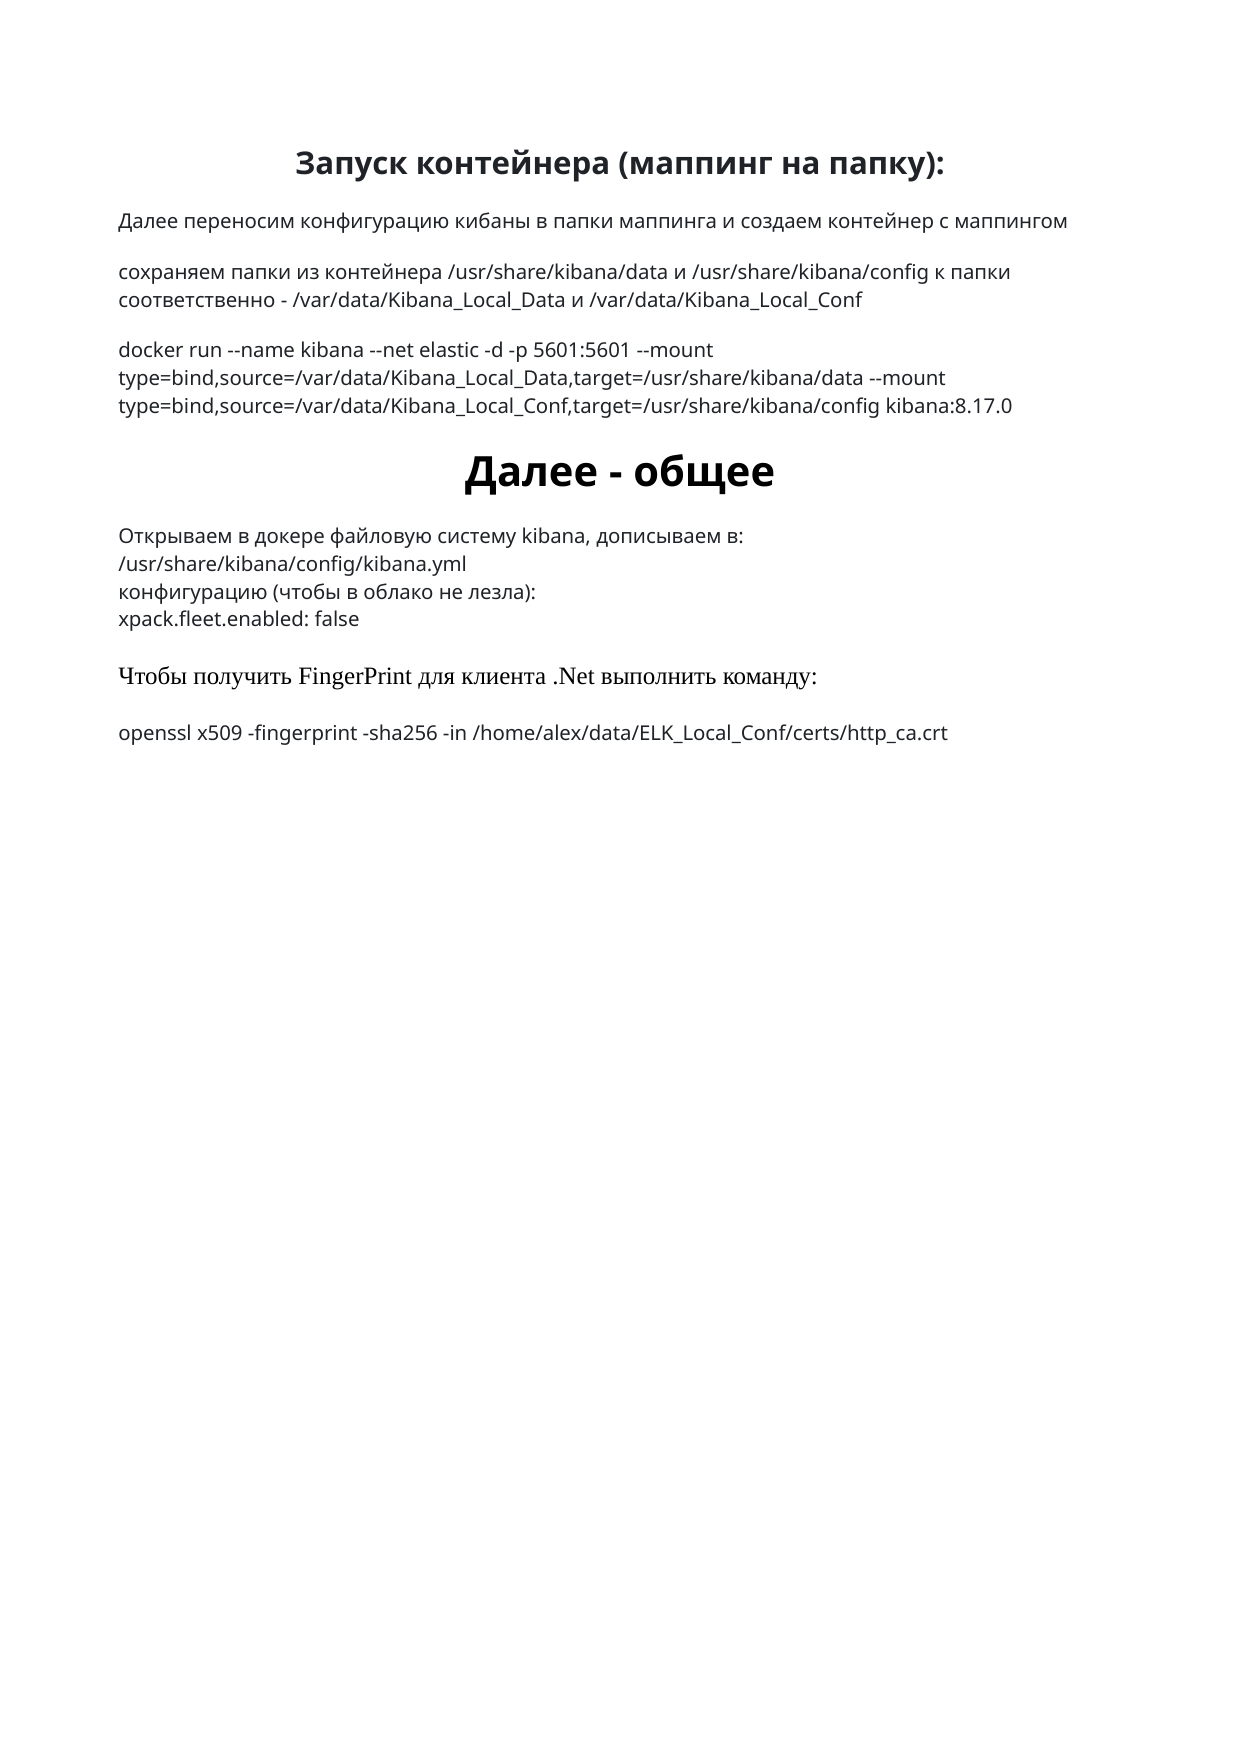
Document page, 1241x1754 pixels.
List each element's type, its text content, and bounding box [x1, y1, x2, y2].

text Открываем в докере файловую систему kibana, дописываем в: [118, 522, 1122, 549]
text /usr/share/kibana/config/kibana.yml [118, 549, 1122, 577]
text Далее переносим конфигурацию кибаны в папки маппинга и создаем контейнер с маппингом [118, 207, 1122, 234]
text конфигурацию (чтобы в облако не лезла): [118, 577, 1122, 605]
text xpack.fleet.enabled: false [118, 605, 1122, 633]
text docker run --name kibana --net elastic -d -p 5601:5601 --mount type=bind,source=/var/data/Kibana_Local_Data,target=/usr/share/kibana/data --mount type=bind,source=/var/data/Kibana_Local_Conf,target=/usr/share/kibana/config kibana:8.17.0 [118, 336, 1122, 419]
text Далее - общее [118, 442, 1122, 499]
text Запуск контейнера (маппинг на папку): [118, 141, 1122, 184]
text openssl x509 -fingerprint -sha256 -in /home/alex/data/ELK_Local_Conf/certs/http_ca.crt [118, 718, 1122, 746]
text сохраняем папки из контейнера /usr/share/kibana/data и /usr/share/kibana/config к папки соответственно - /var/data/Kibana_Local_Data и /var/data/Kibana_Local_Conf [118, 257, 1122, 313]
text Чтобы получить FingerPrint для клиента .Net выполнить команду: [118, 661, 1122, 690]
